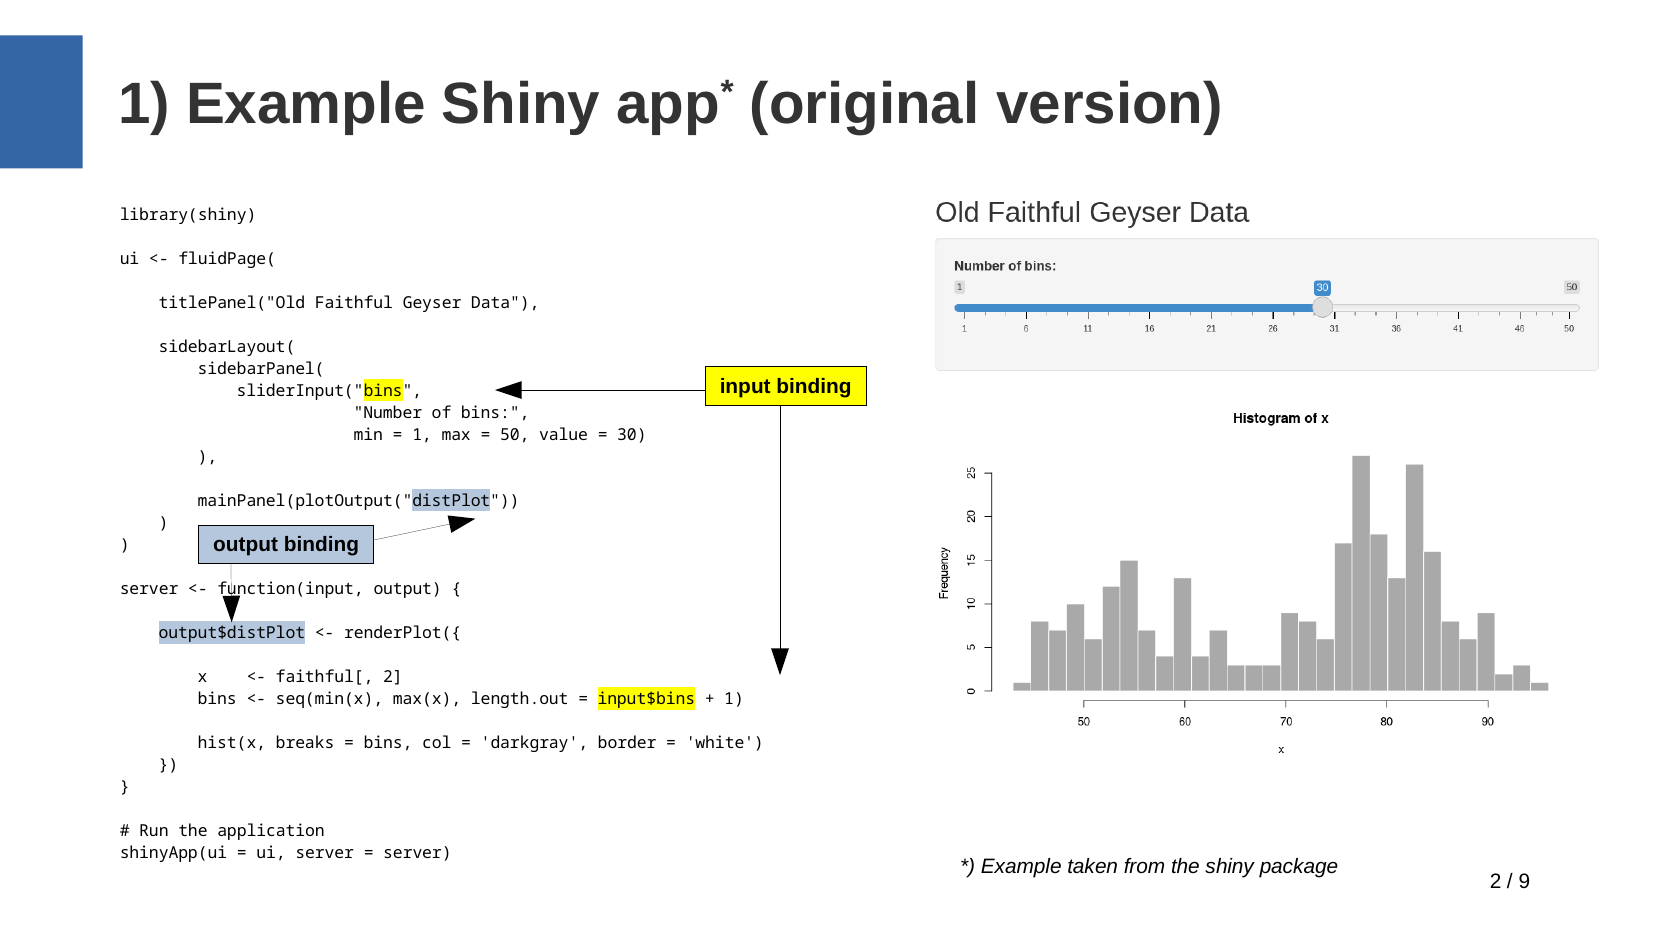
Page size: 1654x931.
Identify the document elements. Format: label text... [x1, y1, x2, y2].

picture [926, 191, 1606, 761]
text_box input binding [705, 366, 867, 406]
text_box *) Example taken from the shiny package [945, 846, 1366, 886]
title 1) Example Shiny app* (original version) [118, 37, 1571, 169]
text_box library(shiny) ui <- fluidPage( titlePanel("Old Faithful Geyser Data"), sidebarLayout( sidebarPanel( sliderInput("bins", "Number of bins:", min = 1, max = 50, value = 30) ), mainPanel(plotOutput("distPlot")) ) ) server <- function(input, output) { output$distPlot <- renderPlot({ x <- faithful[, 2] bins <- seq(min(x), max(x), length.out = input$bins + 1) hist(x, breaks = bins, col = 'darkgray', border = 'white') }) } # Run the application shinyApp(ui = ui, server = server) [105, 195, 916, 882]
text_box output binding [198, 525, 374, 564]
